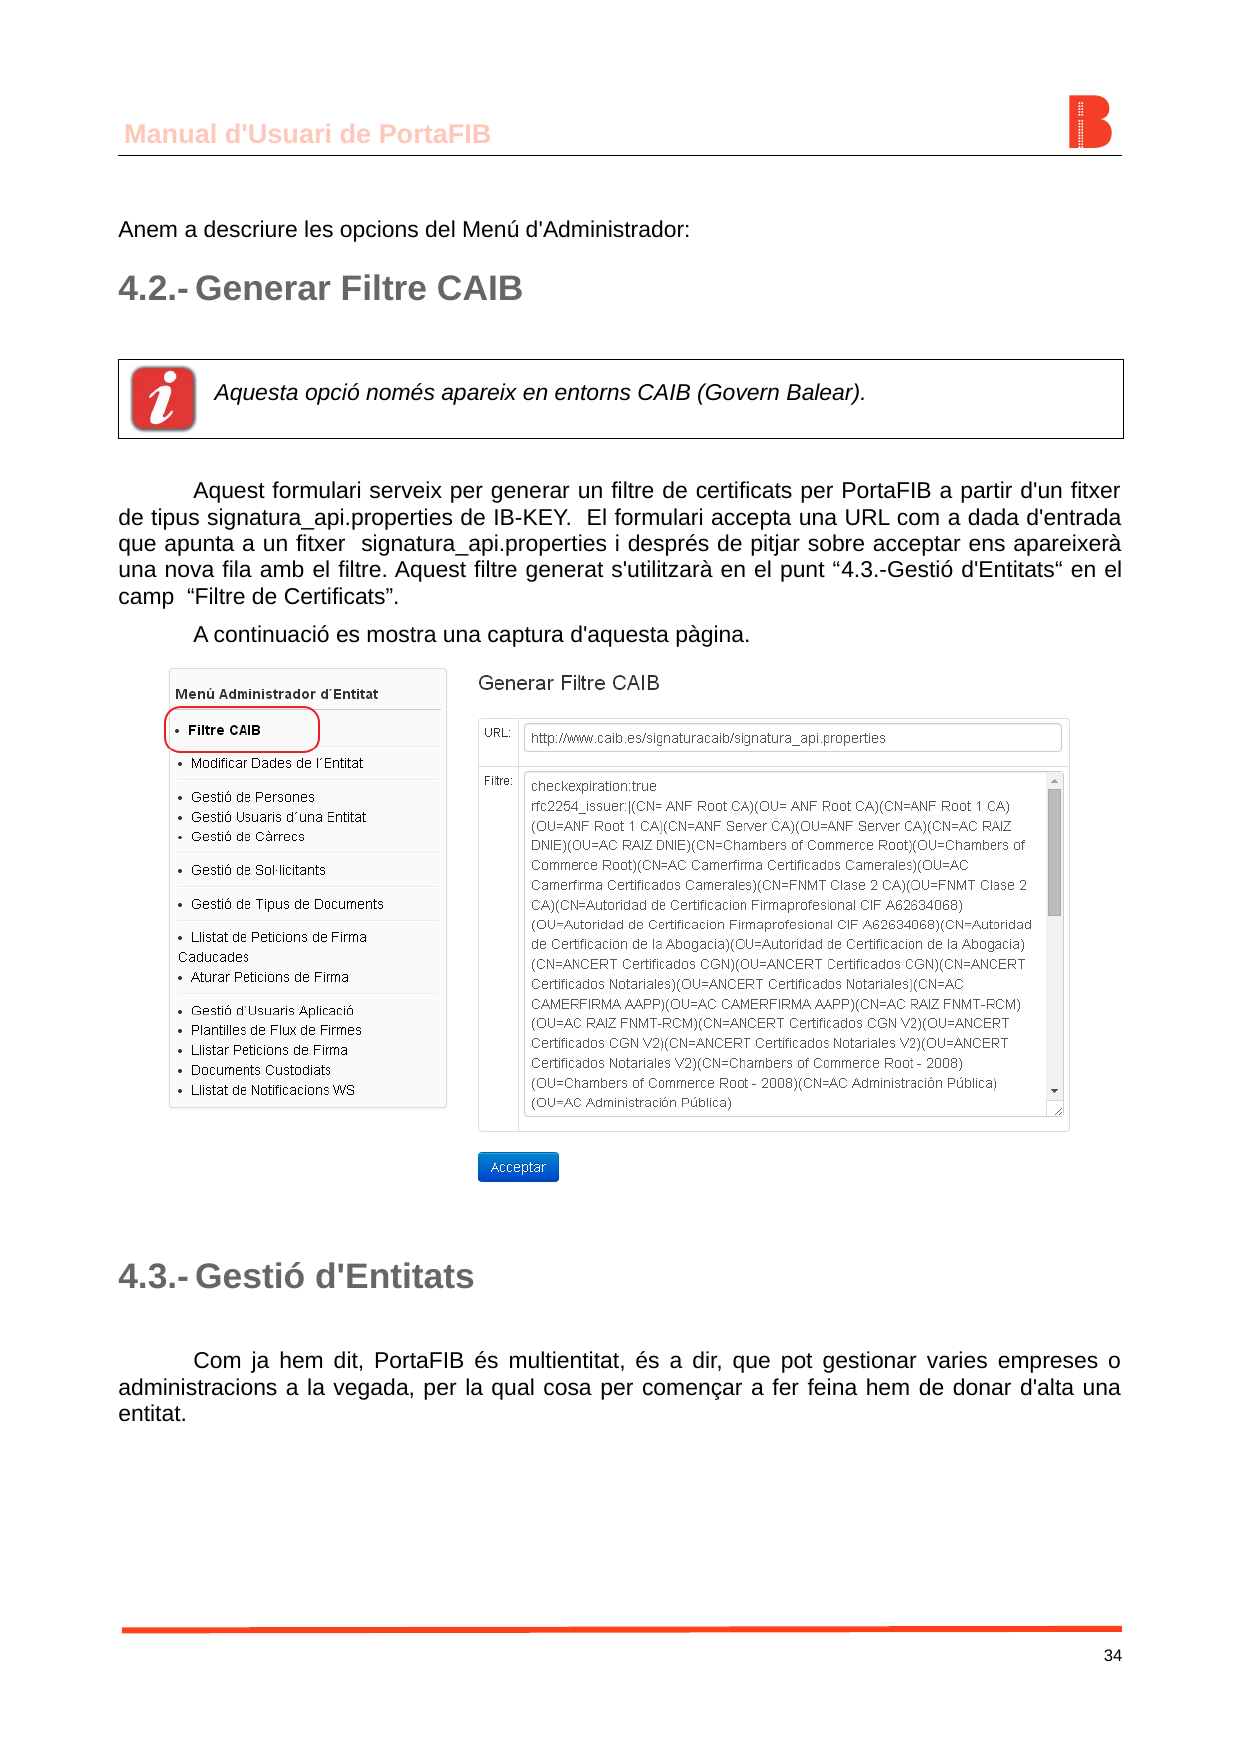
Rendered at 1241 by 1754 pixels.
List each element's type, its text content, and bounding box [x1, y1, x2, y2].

table_header Aquesta opció només apareix en entorns CAIB (Govern Balear). [209, 360, 1123, 438]
text A continuació es mostra una captura d'aquesta pàgina. [118, 621, 1122, 648]
subtitle Gestió d'Entitats [118, 1255, 1122, 1296]
text Aquest formulari serveix per generar un filtre de certificats per PortaFIB a partir d'un fitxer de tipus signatura_api.properties de IB-KEY. El formulari accepta una URL com a dada d'entrada que apunta a un fitxer signatura_api.properties i després de pitjar sobre acceptar ens apareixerà una nova fila amb el filtre. Aquest filtre generat s'utilitzarà en el punt “4.3.-Gestió d'Entitats“ en el camp “Filtre de Certificats”. [118, 477, 1122, 609]
text Com ja hem dit, PortaFIB és multientitat, és a dir, que pot gestionar varies empreses o administracions a la vegada, per la qual cosa per començar a fer feina hem de donar d'alta una entitat. [118, 1347, 1122, 1427]
picture [1063, 94, 1117, 150]
picture [129, 365, 198, 433]
picture [162, 660, 1078, 1192]
text Anem a descriure les opcions del Menú d'Administrador: [118, 216, 1122, 242]
table_header [119, 360, 209, 438]
subtitle Generar Filtre CAIB [118, 267, 1122, 308]
